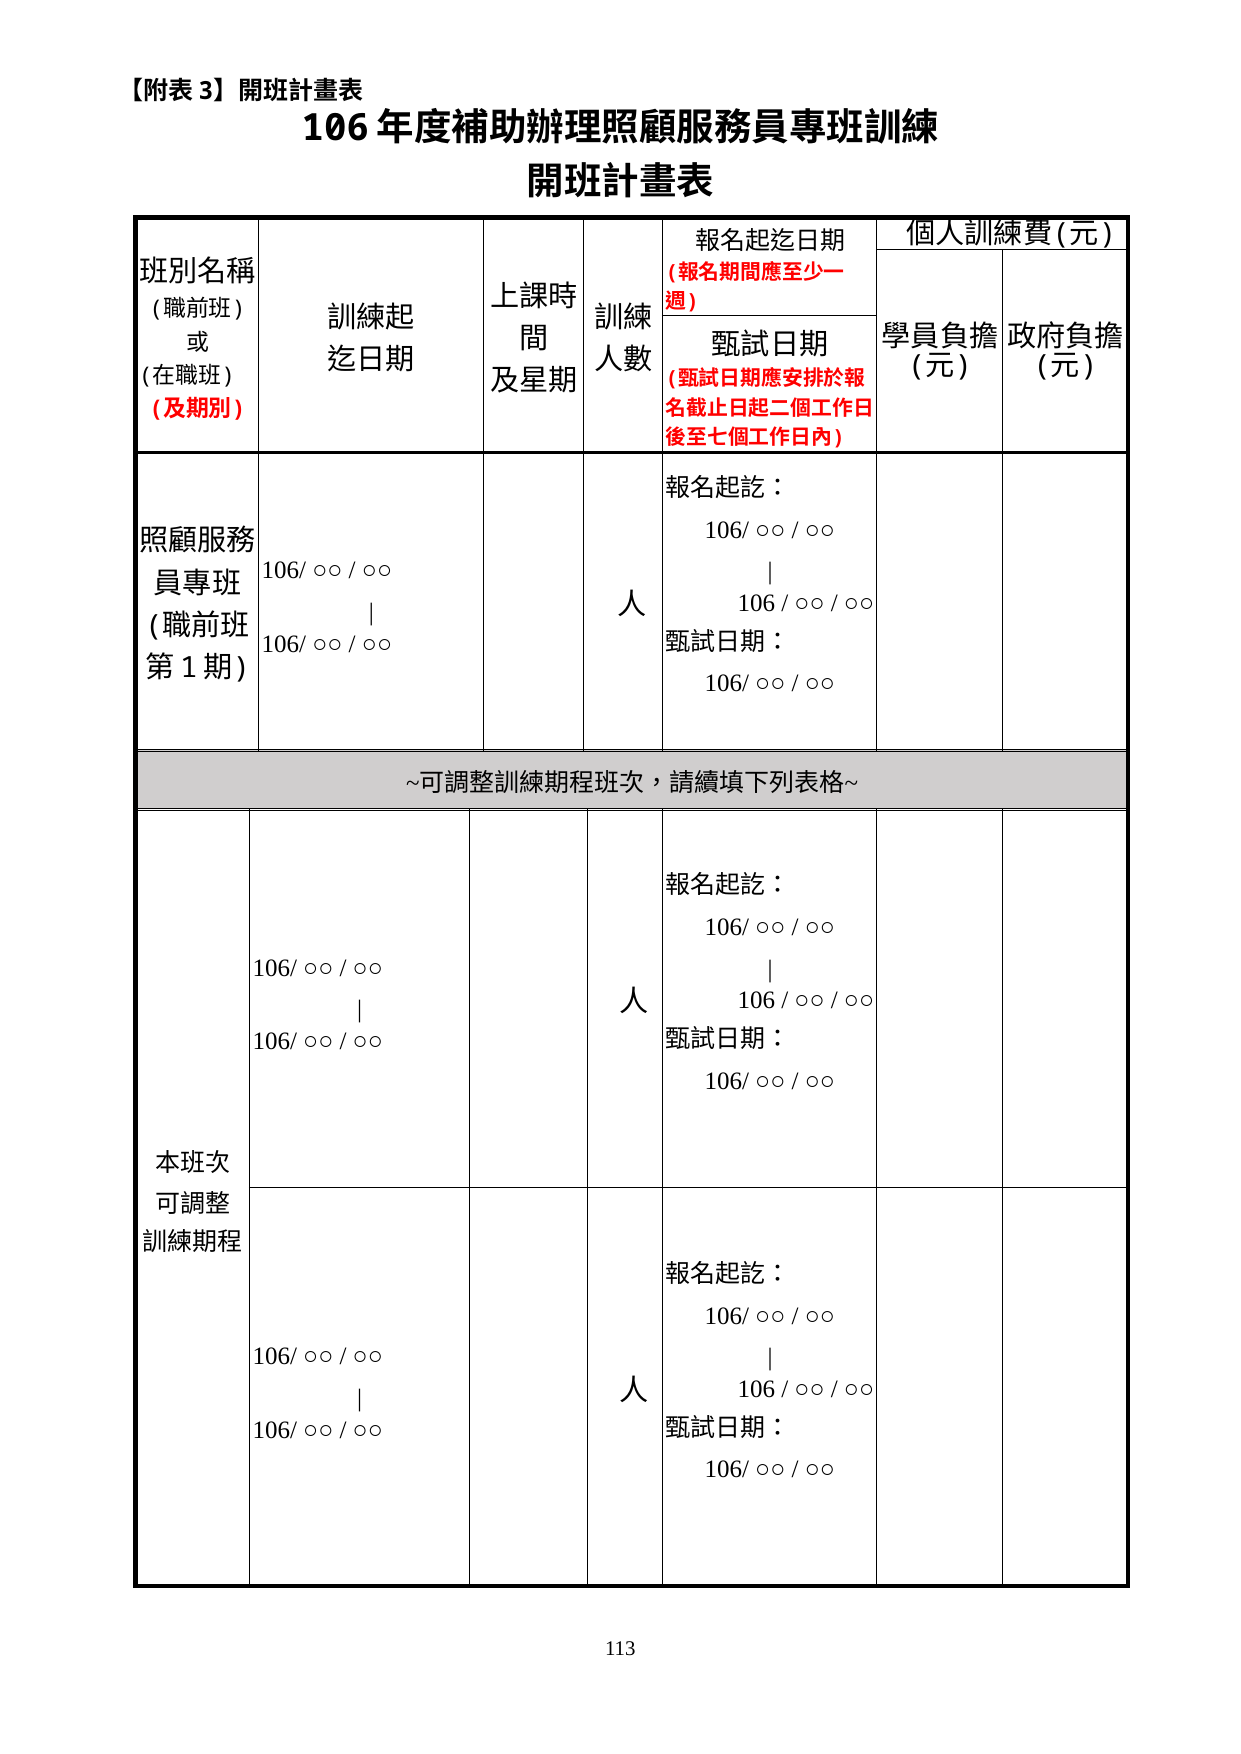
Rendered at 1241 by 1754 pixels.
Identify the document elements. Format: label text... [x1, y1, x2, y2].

table_header 訓練 人數 [584, 220, 662, 451]
table_cell [470, 1188, 587, 1584]
table_cell [484, 454, 583, 749]
table_header 訓練起 迄日期 [259, 220, 483, 451]
text 106年度補助辦理照顧服務員專班訓練 [118, 107, 1122, 149]
table_cell 人 [588, 811, 662, 1187]
table_header 報名起迄日期 (報名期間應至少一週) [663, 220, 876, 315]
table_cell [877, 454, 1002, 749]
table_cell 本班次 可調整 訓練期程 [138, 811, 249, 1584]
table_cell [470, 811, 587, 1187]
table_cell 學員負擔(元) [877, 250, 1002, 451]
table_header 個人訓練費(元) [877, 220, 1126, 249]
table_cell 人 [584, 454, 662, 749]
table_cell 照顧服務員專班(職前班第1期) [138, 454, 258, 749]
table_cell [1003, 811, 1126, 1187]
table_cell 報名起訖： 106/ ○○ / ○○ | 106 / ○○ / ○○ 甄試日期： 106/ ○○ / ○○ [663, 1188, 876, 1584]
table_cell 106/ ○○ / ○○ | 106/ ○○ / ○○ [250, 1188, 469, 1584]
table_cell [1003, 454, 1126, 749]
table_cell 106/ ○○ / ○○ | 106/ ○○ / ○○ [259, 454, 483, 749]
table_header 上課時間 及星期 [484, 220, 583, 451]
table_cell 106/ ○○ / ○○ | 106/ ○○ / ○○ [250, 811, 469, 1187]
table_cell 政府負擔(元) [1003, 250, 1126, 451]
table_cell [877, 1188, 1002, 1584]
table_cell 甄試日期 (甄試日期應安排於報名截止日起二個工作日後至七個工作日內) [663, 316, 876, 451]
table_cell 報名起訖： 106/ ○○ / ○○ | 106 / ○○ / ○○ 甄試日期： 106/ ○○ / ○○ [663, 811, 876, 1187]
text 【附表3】開班計畫表 [118, 71, 1122, 107]
table_cell ~可調整訓練期程班次，請續填下列表格~ [138, 752, 1126, 808]
table_cell 人 [588, 1188, 662, 1584]
table_header 班別名稱 (職前班) 或 (在職班) (及期別) [138, 220, 258, 451]
table_cell [877, 811, 1002, 1187]
text 開班計畫表 [118, 161, 1122, 203]
table_cell [1003, 1188, 1126, 1584]
table_cell 報名起訖： 106/ ○○ / ○○ | 106 / ○○ / ○○ 甄試日期： 106/ ○○ / ○○ [663, 454, 876, 749]
